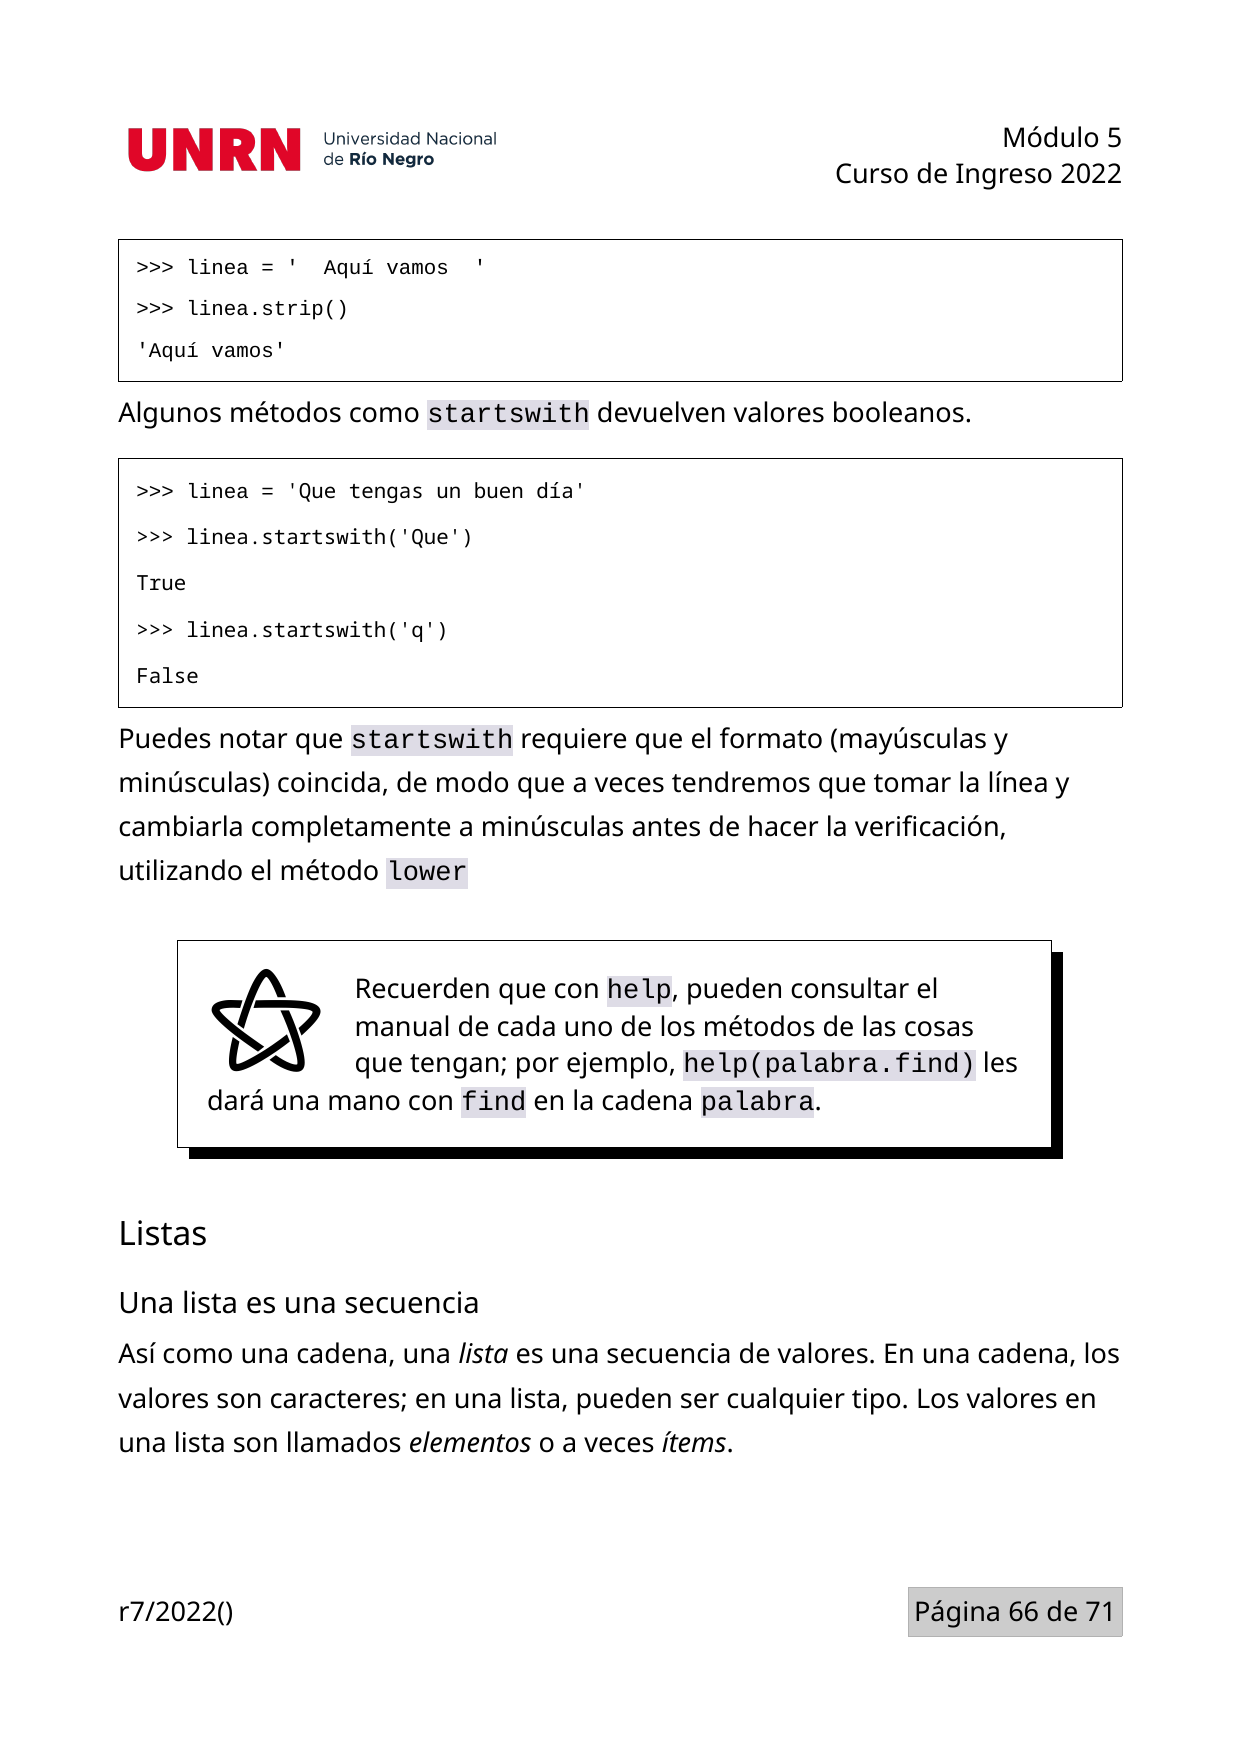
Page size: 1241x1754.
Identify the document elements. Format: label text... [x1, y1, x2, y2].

text True [119, 551, 1122, 597]
subtitle Listas [118, 1210, 1122, 1255]
text >>> linea = ' Aquí vamos ' [119, 240, 1122, 281]
subtitle Una lista es una secuencia [118, 1282, 1122, 1322]
text Así como una cadena, una lista es una secuencia de valores. En una cadena, los valores son caracteres; en una lista, pueden ser cualquier tipo. Los valores en una lista son llamados elementos o a veces ítems. [118, 1335, 1122, 1460]
text 'Aquí vamos' [119, 322, 1122, 381]
text False [119, 643, 1122, 707]
text >>> linea = 'Que tengas un buen día' [119, 459, 1122, 504]
text >>> linea.startswith('q') [119, 597, 1122, 643]
text >>> linea.startswith('Que') [119, 504, 1122, 551]
text ⚝Recuerden que con help, pueden consultar el manual de cada uno de los métodos de las cosas que tengan; por ejemplo, help(palabra.find) les dará una mano con find en la cadena palabra. [178, 941, 1051, 1147]
text Algunos métodos como startswith devuelven valores booleanos. [118, 393, 1122, 430]
text Puedes notar que startswith requiere que el formato (mayúsculas y minúsculas) coincida, de modo que a veces tendremos que tomar la línea y cambiarla completamente a minúsculas antes de hacer la verificación, utilizando el método lower [118, 719, 1122, 889]
picture [118, 118, 505, 180]
text >>> linea.strip() [119, 281, 1122, 322]
